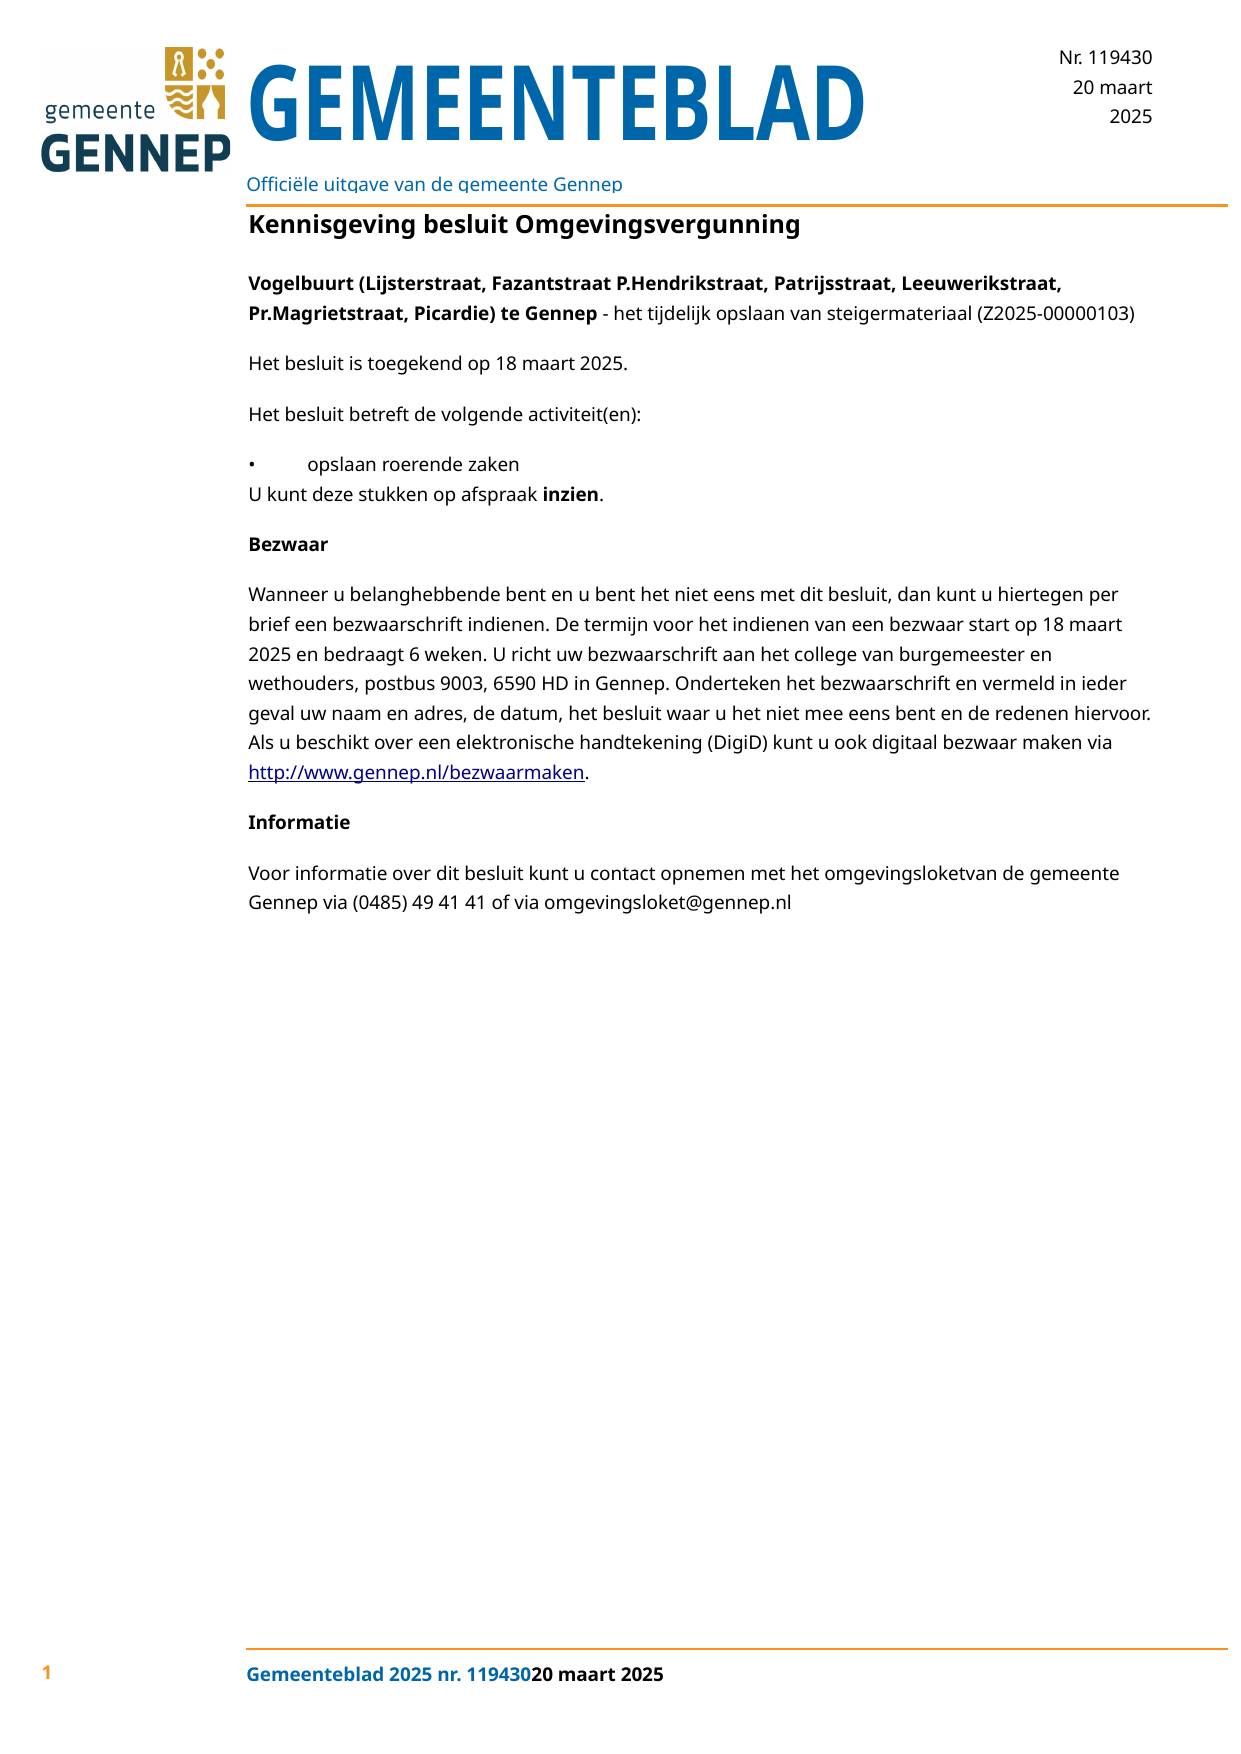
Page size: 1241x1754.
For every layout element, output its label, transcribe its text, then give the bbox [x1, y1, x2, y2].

text Informatie [248, 809, 1152, 835]
text Voor informatie over dit besluit kunt u contact opnemen met het omgevingsloketvan de gemeente Gennep via (0485) 49 41 41 of via omgevingsloket@gennep.nl [248, 860, 1152, 915]
picture [41, 47, 231, 172]
text Wanneer u belanghebbende bent en u bent het niet eens met dit besluit, dan kunt u hiertegen per brief een bezwaarschrift indienen. De termijn voor het indienen van een bezwaar start op 18 maart 2025 en bedraagt 6 weken. U richt uw bezwaarschrift aan het college van burgemeester en wethouders, postbus 9003, 6590 HD in Gennep. Onderteken het bezwaarschrift en vermeld in ieder geval uw naam en adres, de datum, het besluit waar u het niet mee eens bent en de redenen hiervoor. Als u beschikt over een elektronische handtekening (DigiD) kunt u ook digitaal bezwaar maken via http://www.gennep.nl/bezwaarmaken. [248, 582, 1152, 785]
text Het besluit is toegekend op 18 maart 2025. [248, 350, 1152, 376]
text Het besluit betreft de volgende activiteit(en): [248, 401, 1152, 426]
text Kennisgeving besluit Omgevingsvergunning [248, 207, 1152, 241]
list opslaan roerende zaken [248, 451, 1152, 477]
text Vogelbuurt (Lijsterstraat, Fazantstraat P.Hendrikstraat, Patrijsstraat, Leeuwerikstraat, Pr.Magrietstraat, Picardie) te Gennep - het tijdelijk opslaan van steigermateriaal (Z2025-00000103) [248, 270, 1152, 326]
text Bezwaar [248, 531, 1152, 557]
text U kunt deze stukken op afspraak inzien. [248, 481, 1152, 506]
